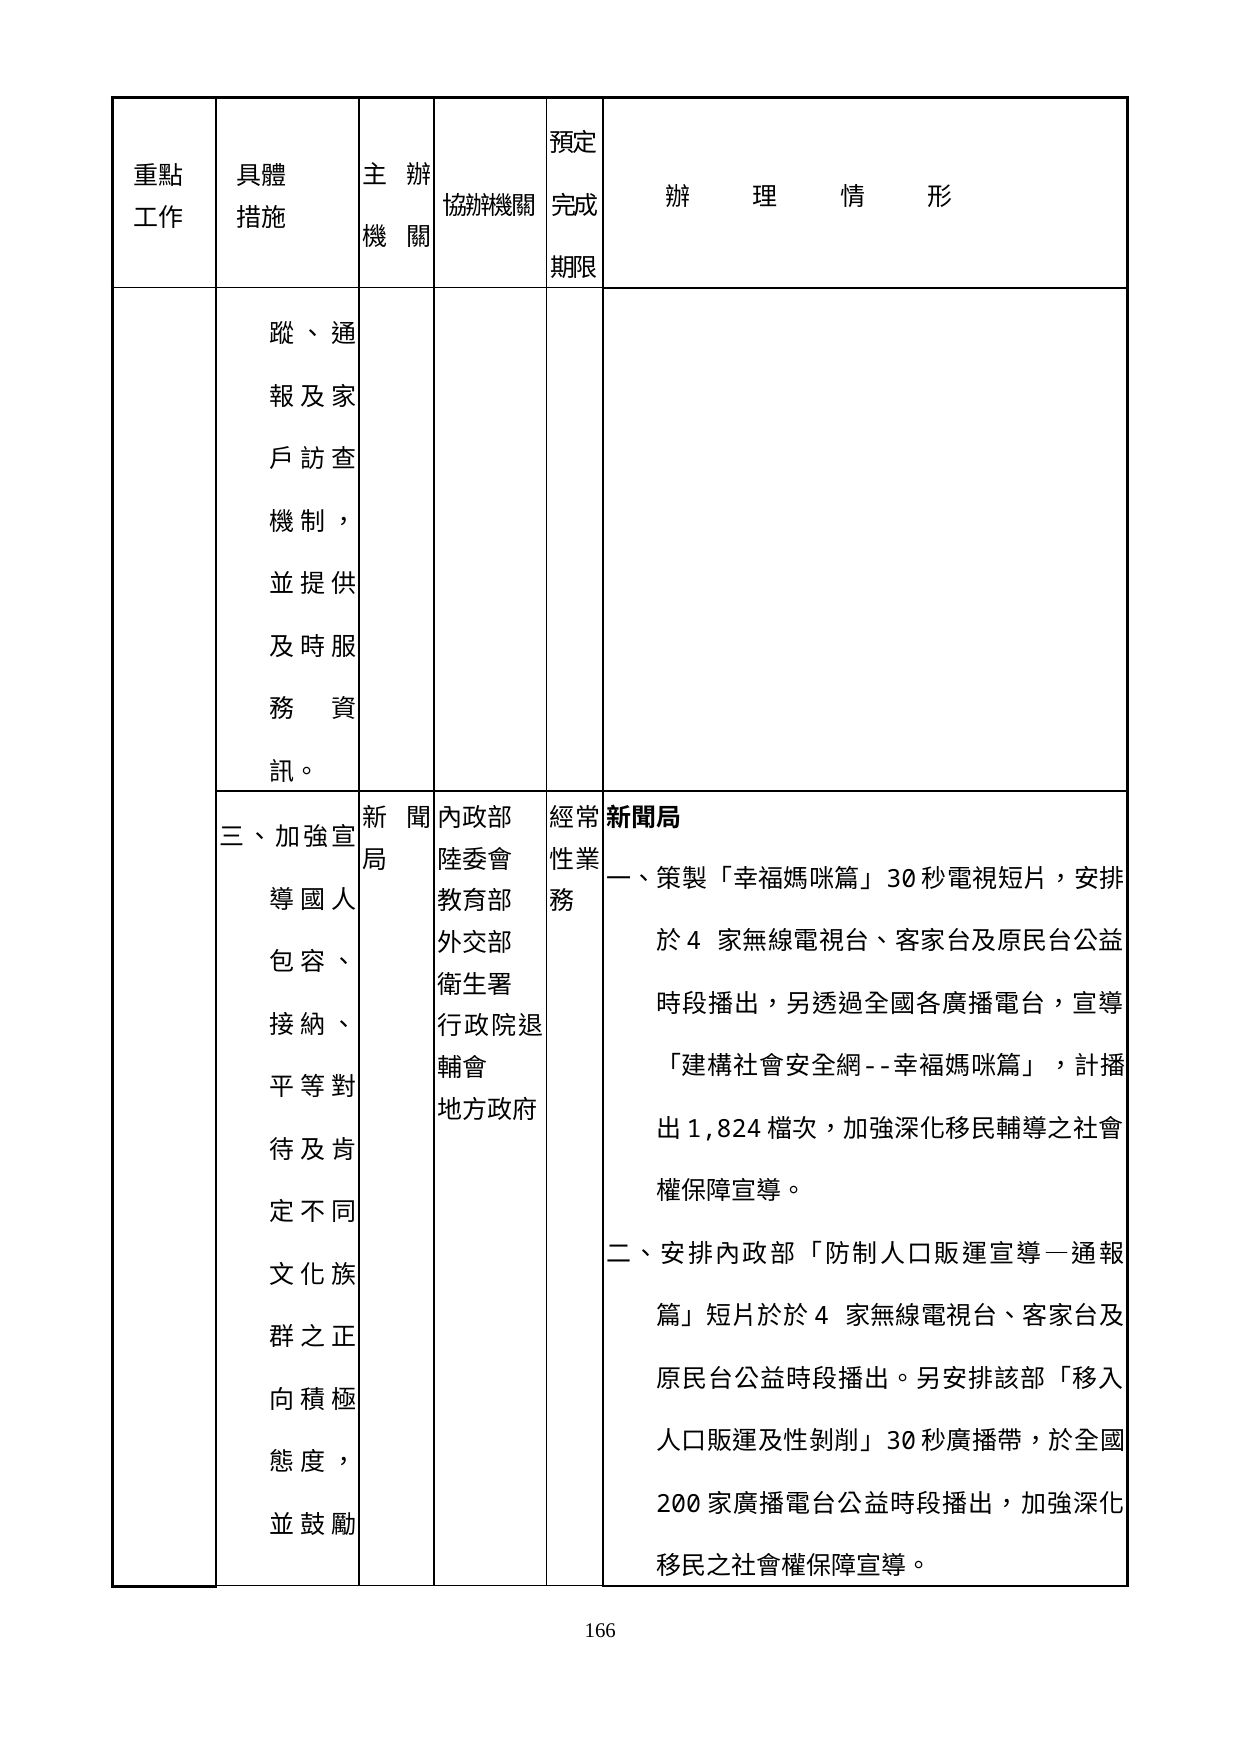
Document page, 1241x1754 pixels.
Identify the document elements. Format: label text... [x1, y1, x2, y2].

table_header 協辦機關 [435, 99, 546, 287]
table_cell [114, 288, 215, 1585]
table_cell 新聞局 [360, 792, 433, 1585]
table_header 具體 措施 [217, 99, 358, 287]
table_header 重點工作 [114, 99, 215, 287]
table_cell 內政部 陸委會 教育部 外交部 衛生署 行政院退輔會 地方政府 [435, 792, 546, 1585]
table_cell [435, 288, 546, 790]
table_cell 蹤、通報及家戶訪查機制，並提供及時服務資訊。 [217, 288, 358, 790]
table_header 主 辦 機 關 [360, 99, 433, 287]
table_cell 新聞局 一、策製「幸福媽咪篇」30秒電視短片，安排於4 家無線電視台、客家台及原民台公益時段播出，另透過全國各廣播電台，宣導「建構社會安全網--幸褔媽咪篇」，計播出1,824檔次，加強深化移民輔導之社會權保障宣導。 二、安排內政部「防制人口販運宣導—通報篇」短片於於4 家無線電視台、客家台及原民台公益時段播出。另安排該部「移入人口販運及性剝削」30秒廣播帶，於全國200家廣播電台公益時段播出，加強深化移民之社會權保障宣導。 [604, 792, 1126, 1585]
table_cell [360, 288, 433, 790]
table_cell 三、加強宣導國人包容、接納、平等對待及肯定不同文化族群之正向積極態度，並鼓勵 [217, 792, 358, 1585]
table_cell 經常性業務 [547, 792, 602, 1585]
table_header 預定 完成期限 [547, 99, 602, 287]
table_header 辦 理 情 形 [604, 99, 1126, 287]
table_cell [547, 288, 602, 790]
table_cell [604, 289, 1126, 790]
